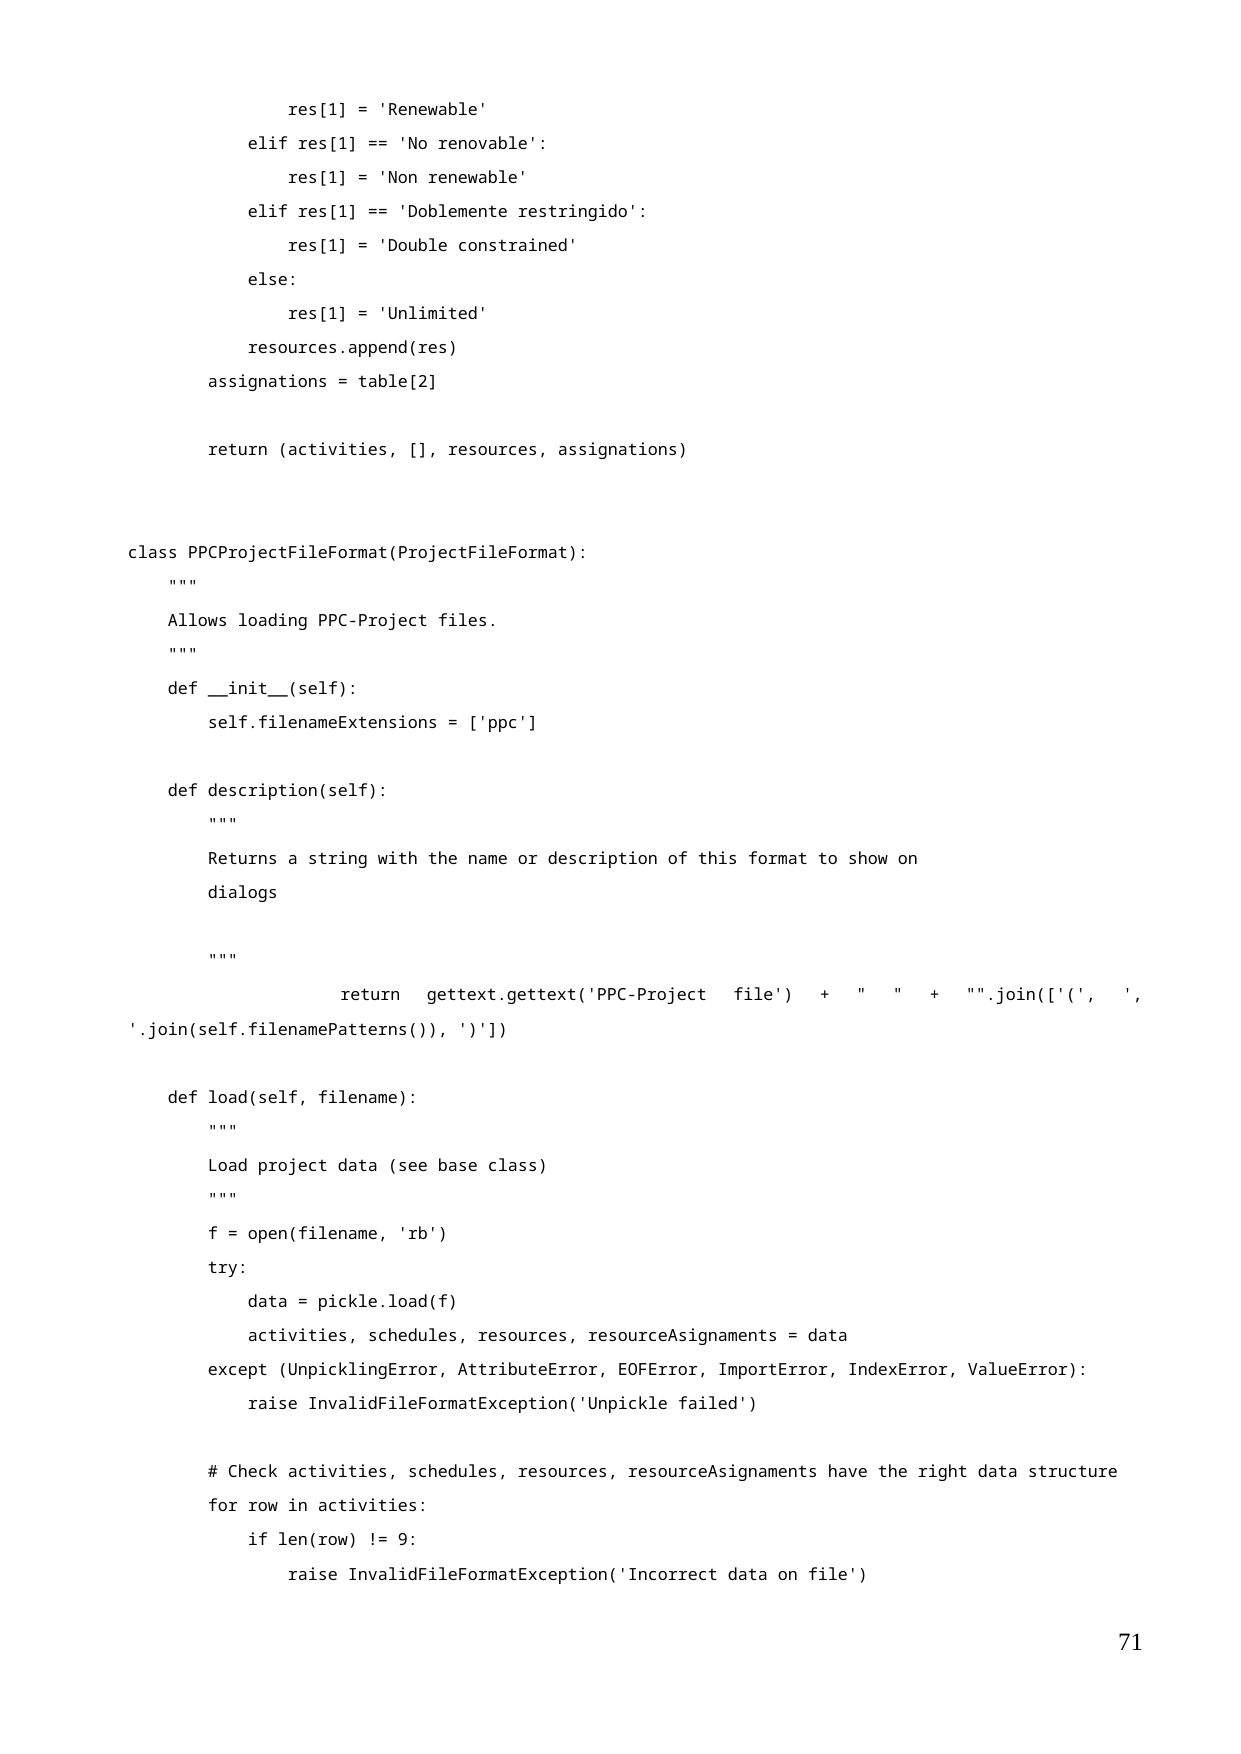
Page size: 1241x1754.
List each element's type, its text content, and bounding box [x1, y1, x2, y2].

text except (UnpicklingError, AttributeError, EOFError, ImportError, IndexError, ValueError): [128, 1358, 1143, 1380]
text elif res[1] == 'No renovable': [128, 131, 1143, 154]
text """ [128, 642, 1143, 665]
text else: [128, 268, 1143, 290]
text def description(self): [128, 779, 1143, 801]
text raise InvalidFileFormatException('Unpickle failed') [128, 1392, 1143, 1414]
text data = pickle.load(f) [128, 1289, 1143, 1312]
text try: [128, 1256, 1143, 1278]
text """ [128, 813, 1143, 835]
text """ [128, 1119, 1143, 1142]
text """ [128, 574, 1143, 597]
text return (activities, [], resources, assignations) [128, 438, 1143, 461]
text elif res[1] == 'Doblemente restringido': [128, 199, 1143, 222]
text res[1] = 'Double constrained' [128, 234, 1143, 256]
text # Check activities, schedules, resources, resourceAsignaments have the right data structure [128, 1460, 1143, 1483]
text return gettext.gettext('PPC-Project file') + " " + "".join(['(', ', '.join(self.filenamePatterns()), ')']) [128, 983, 1143, 1040]
text activities, schedules, resources, resourceAsignaments = data [128, 1324, 1143, 1346]
text if len(row) != 9: [128, 1528, 1143, 1551]
text def load(self, filename): [128, 1085, 1143, 1108]
text def __init__(self): [128, 676, 1143, 699]
text Load project data (see base class) [128, 1153, 1143, 1176]
text res[1] = 'Renewable' [128, 97, 1143, 120]
text for row in activities: [128, 1494, 1143, 1517]
text assignations = table[2] [128, 370, 1143, 393]
text f = open(filename, 'rb') [128, 1221, 1143, 1244]
text """ [128, 1187, 1143, 1210]
text res[1] = 'Unlimited' [128, 302, 1143, 324]
text Returns a string with the name or description of this format to show on [128, 847, 1143, 869]
text self.filenameExtensions = ['ppc'] [128, 711, 1143, 733]
text resources.append(res) [128, 336, 1143, 358]
text res[1] = 'Non renewable' [128, 166, 1143, 188]
text """ [128, 949, 1143, 972]
text Allows loading PPC-Project files. [128, 608, 1143, 631]
text raise InvalidFileFormatException('Incorrect data on file') [128, 1562, 1143, 1585]
text dialogs [128, 881, 1143, 903]
text class PPCProjectFileFormat(ProjectFileFormat): [128, 540, 1143, 563]
